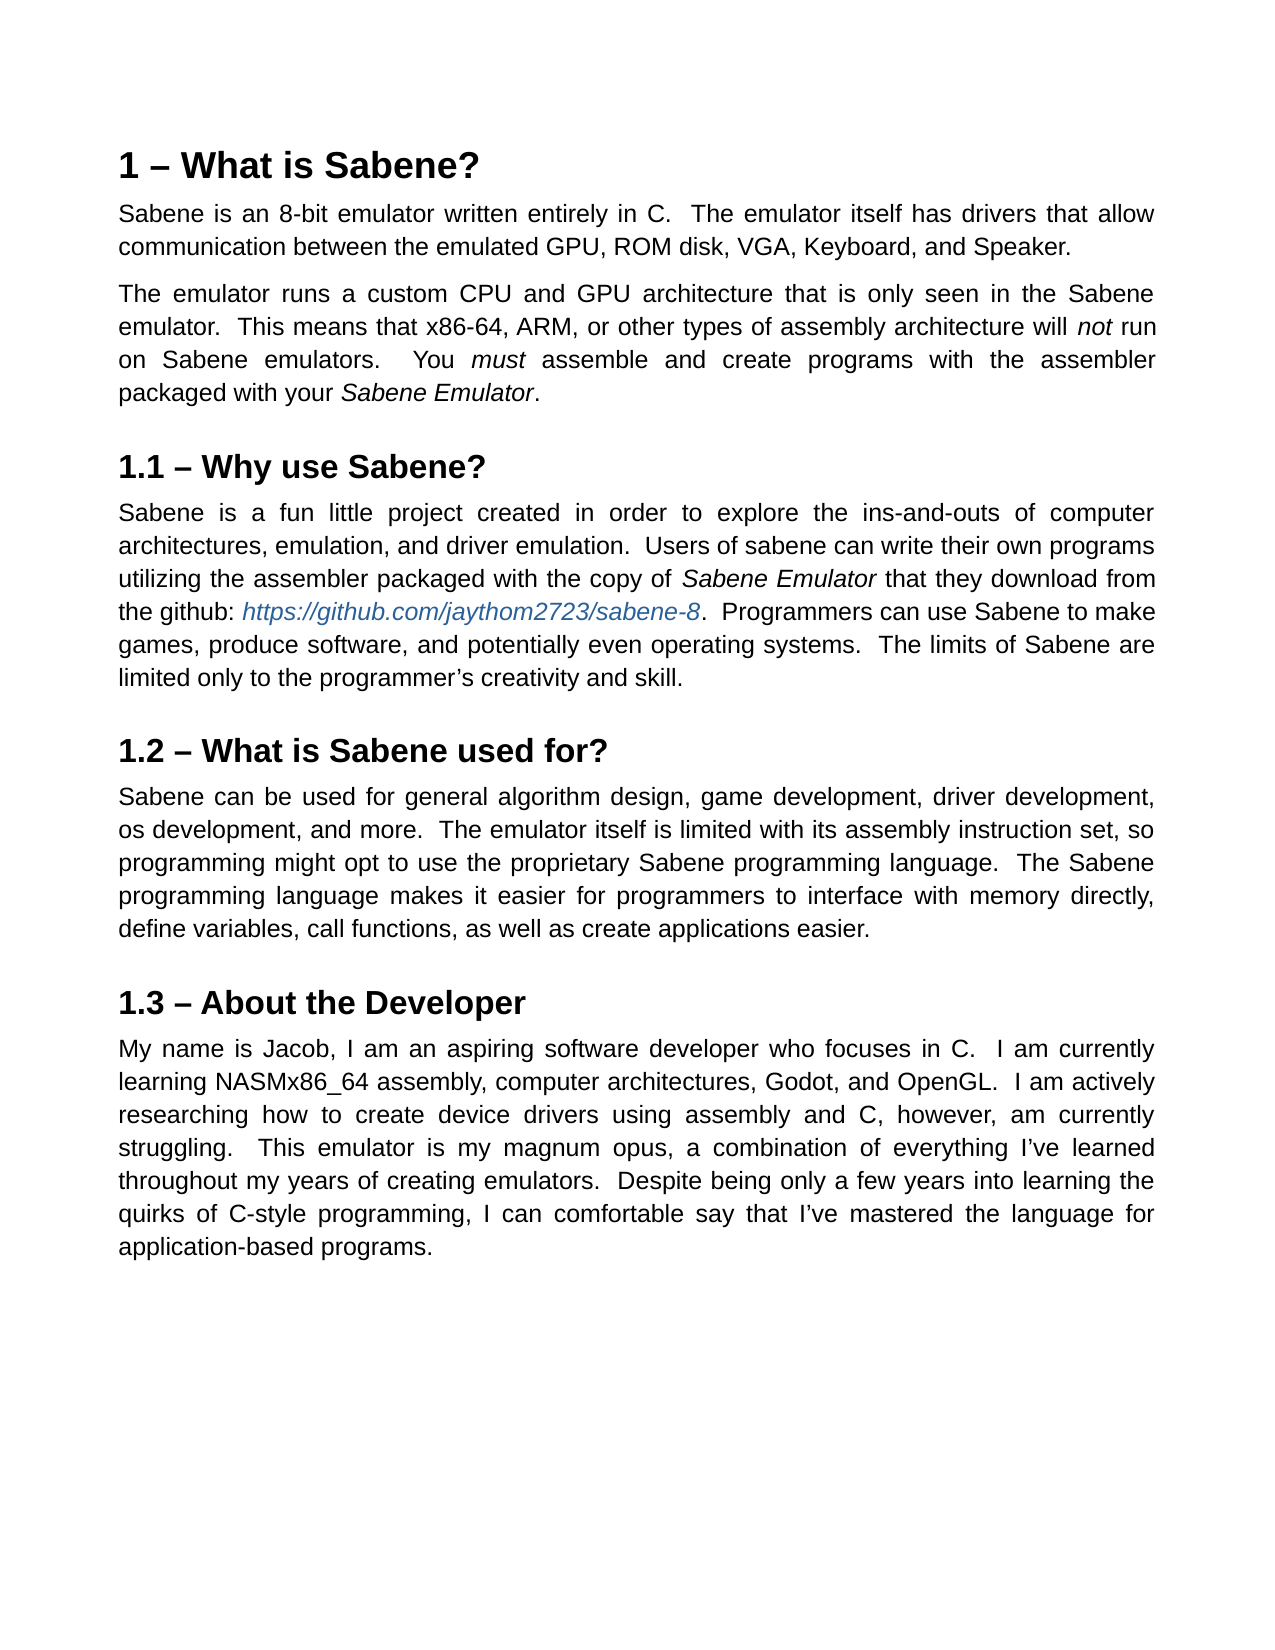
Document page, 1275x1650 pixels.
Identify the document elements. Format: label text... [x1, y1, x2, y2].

text The emulator runs a custom CPU and GPU architecture that is only seen in the Sabene emulator. This means that x86-64, ARM, or other types of assembly architecture will not run on Sabene emulators. You must assemble and create programs with the assembler packaged with your Sabene Emulator. [118, 279, 1157, 407]
text Sabene is an 8-bit emulator written entirely in C. The emulator itself has drivers that allow communication between the emulated GPU, ROM disk, VGA, Keyboard, and Speaker. [118, 199, 1157, 261]
subtitle 1.3 – About the Developer [118, 983, 1157, 1021]
subtitle 1.1 – Why use Sabene? [118, 447, 1157, 485]
text My name is Jacob, I am an aspiring software developer who focuses in C. I am currently learning NASMx86_64 assembly, computer architectures, Godot, and OpenGL. I am actively researching how to create device drivers using assembly and C, however, am currently struggling. This emulator is my magnum opus, a combination of everything I’ve learned throughout my years of creating emulators. Despite being only a few years into learning the quirks of C-style programming, I can comfortable say that I’ve mastered the language for application-based programs. [118, 1034, 1157, 1261]
text Sabene can be used for general algorithm design, game development, driver development, os development, and more. The emulator itself is limited with its assembly instruction set, so programming might opt to use the proprietary Sabene programming language. The Sabene programming language makes it easier for programmers to interface with memory directly, define variables, call functions, as well as create applications easier. [118, 782, 1157, 943]
text Sabene is a fun little project created in order to explore the ins-and-outs of computer architectures, emulation, and driver emulation. Users of sabene can write their own programs utilizing the assembler packaged with the copy of Sabene Emulator that they download from the github: https://github.com/jaythom2723/sabene-8. Programmers can use Sabene to make games, produce software, and potentially even operating systems. The limits of Sabene are limited only to the programmer’s creativity and skill. [118, 498, 1157, 692]
subtitle 1 – What is Sabene? [118, 143, 1157, 186]
subtitle 1.2 – What is Sabene used for? [118, 731, 1157, 770]
